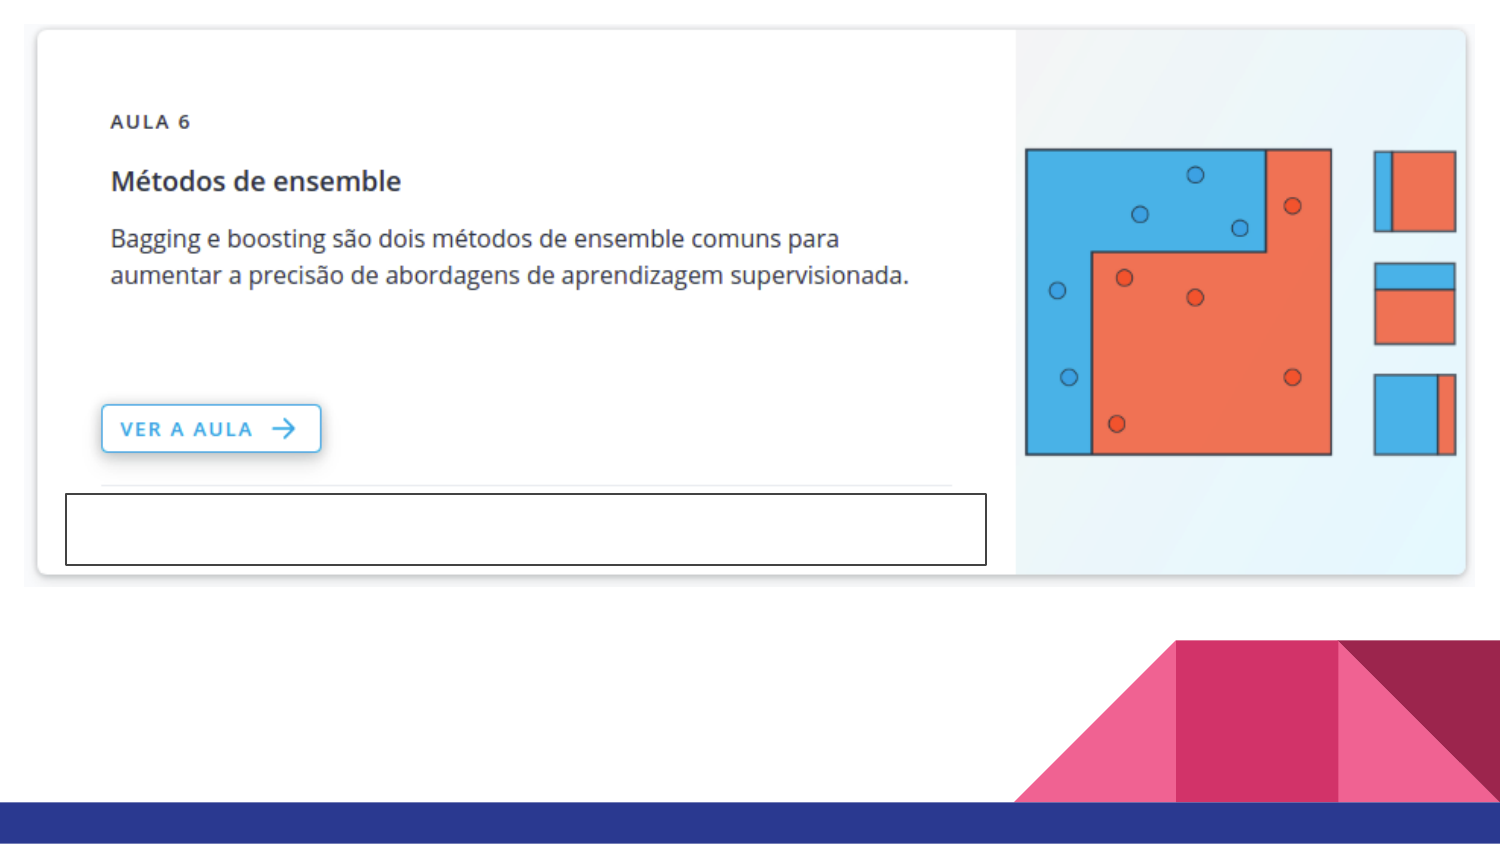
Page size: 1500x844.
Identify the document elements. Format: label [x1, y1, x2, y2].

text_box [65, 494, 987, 565]
picture [24, 24, 1475, 587]
